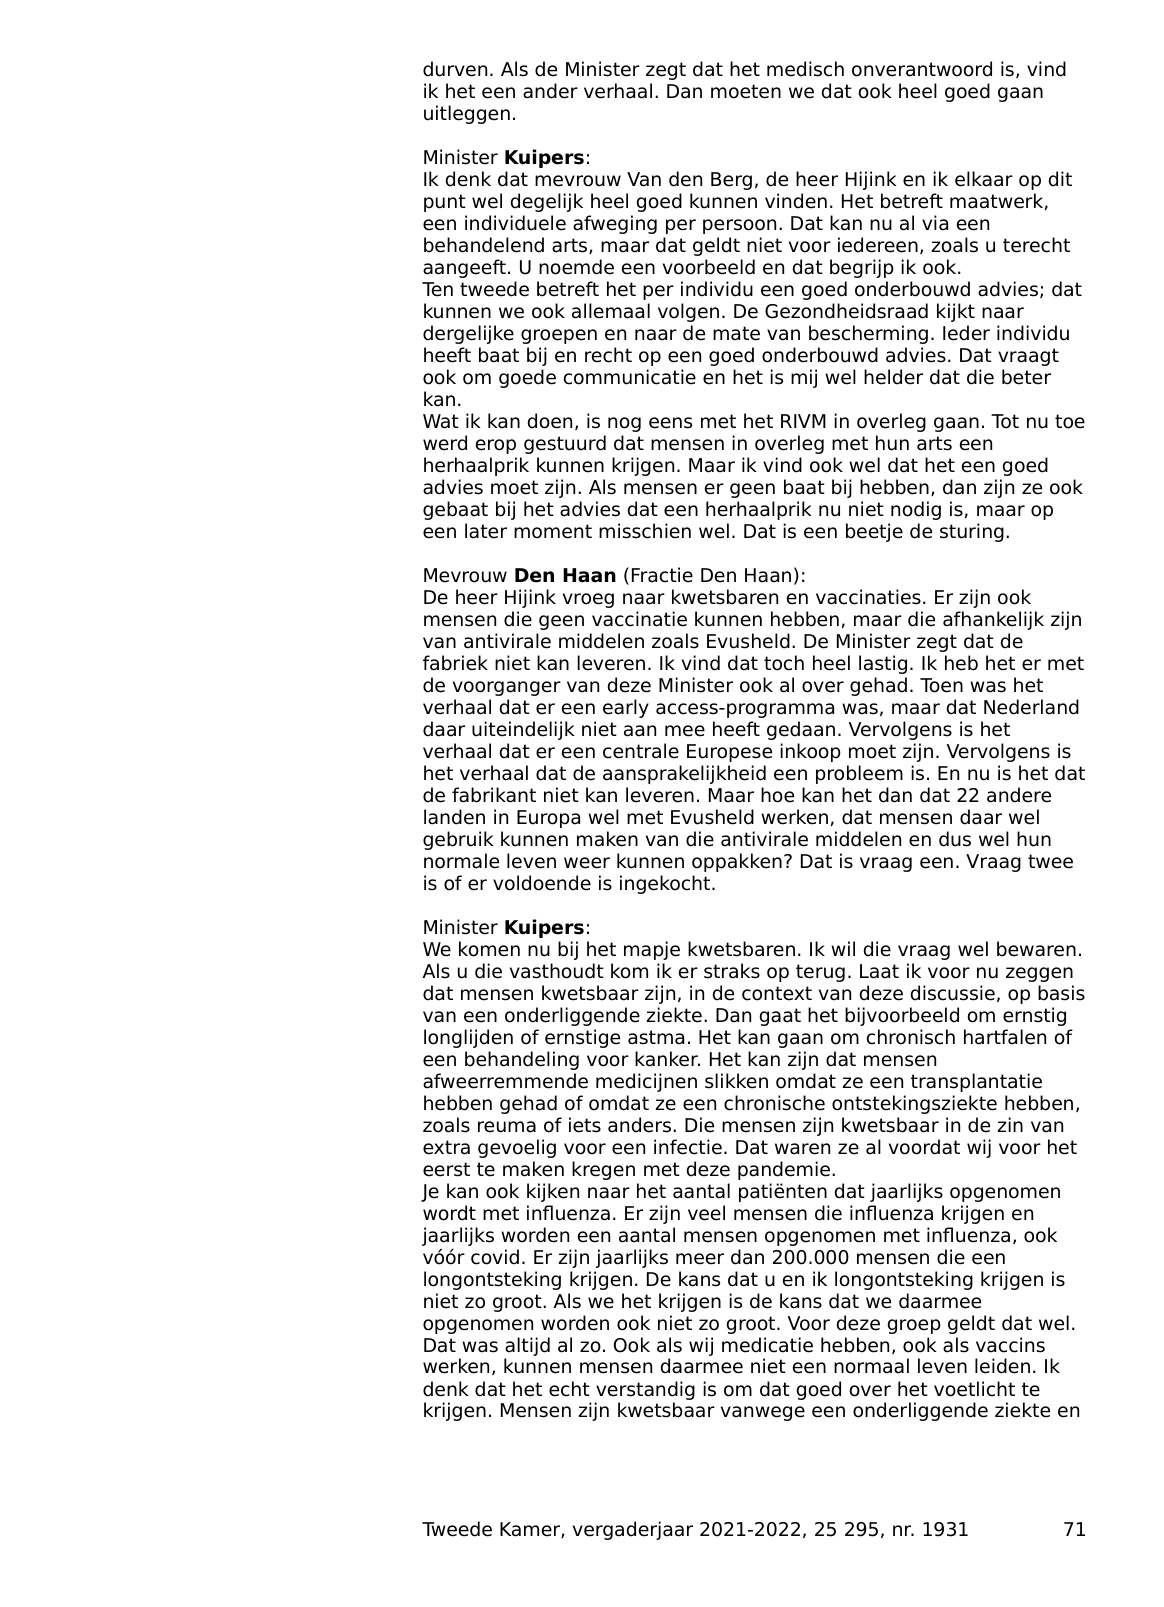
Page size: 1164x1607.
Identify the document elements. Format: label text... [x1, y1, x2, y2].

text Ik denk dat mevrouw Van den Berg, de heer Hijink en ik elkaar op dit punt wel degelijk heel goed kunnen vinden. Het betreft maatwerk, een individuele afweging per persoon. Dat kan nu al via een behandelend arts, maar dat geldt niet voor iedereen, zoals u terecht aangeeft. U noemde een voorbeeld en dat begrijp ik ook. [422, 169, 1087, 279]
text De heer Hijink vroeg naar kwetsbaren en vaccinaties. Er zijn ook mensen die geen vaccinatie kunnen hebben, maar die afhankelijk zijn van antivirale middelen zoals Evusheld. De Minister zegt dat de fabriek niet kan leveren. Ik vind dat toch heel lastig. Ik heb het er met de voorganger van deze Minister ook al over gehad. Toen was het verhaal dat er een early access-programma was, maar dat Nederland daar uiteindelijk niet aan mee heeft gedaan. Vervolgens is het verhaal dat er een centrale Europese inkoop moet zijn. Vervolgens is het verhaal dat de aansprakelijkheid een probleem is. En nu is het dat de fabrikant niet kan leveren. Maar hoe kan het dan dat 22 andere landen in Europa wel met Evusheld werken, dat mensen daar wel gebruik kunnen maken van die antivirale middelen en dus wel hun normale leven weer kunnen oppakken? Dat is vraag een. Vraag twee is of er voldoende is ingekocht. [422, 587, 1087, 895]
text We komen nu bij het mapje kwetsbaren. Ik wil die vraag wel bewaren. Als u die vasthoudt kom ik er straks op terug. Laat ik voor nu zeggen dat mensen kwetsbaar zijn, in de context van deze discussie, op basis van een onderliggende ziekte. Dan gaat het bijvoorbeeld om ernstig longlijden of ernstige astma. Het kan gaan om chronisch hartfalen of een behandeling voor kanker. Het kan zijn dat mensen afweerremmende medicijnen slikken omdat ze een transplantatie hebben gehad of omdat ze een chronische ontstekingsziekte hebben, zoals reuma of iets anders. Die mensen zijn kwetsbaar in de zin van extra gevoelig voor een infectie. Dat waren ze al voordat wij voor het eerst te maken kregen met deze pandemie. [422, 939, 1087, 1181]
text Wat ik kan doen, is nog eens met het RIVM in overleg gaan. Tot nu toe werd erop gestuurd dat mensen in overleg met hun arts een herhaalprik kunnen krijgen. Maar ik vind ook wel dat het een goed advies moet zijn. Als mensen er geen baat bij hebben, dan zijn ze ook gebaat bij het advies dat een herhaalprik nu niet nodig is, maar op een later moment misschien wel. Dat is een beetje de sturing. [422, 411, 1087, 543]
text durven. Als de Minister zegt dat het medisch onverantwoord is, vind ik het een ander verhaal. Dan moeten we dat ook heel goed gaan uitleggen. [422, 59, 1087, 125]
text Je kan ook kijken naar het aantal patiënten dat jaarlijks opgenomen wordt met influenza. Er zijn veel mensen die influenza krijgen en jaarlijks worden een aantal mensen opgenomen met influenza, ook vóór covid. Er zijn jaarlijks meer dan 200.000 mensen die een longontsteking krijgen. De kans dat u en ik longontsteking krijgen is niet zo groot. Als we het krijgen is de kans dat we daarmee opgenomen worden ook niet zo groot. Voor deze groep geldt dat wel. Dat was altijd al zo. Ook als wij medicatie hebben, ook als vaccins werken, kunnen mensen daarmee niet een normaal leven leiden. Ik denk dat het echt verstandig is om dat goed over het voetlicht te krijgen. Mensen zijn kwetsbaar vanwege een onderliggende ziekte en [422, 1181, 1087, 1422]
text Ten tweede betreft het per individu een goed onderbouwd advies; dat kunnen we ook allemaal volgen. De Gezondheidsraad kijkt naar dergelijke groepen en naar de mate van bescherming. Ieder individu heeft baat bij en recht op een goed onderbouwd advies. Dat vraagt ook om goede communicatie en het is mij wel helder dat die beter kan. [422, 279, 1087, 411]
text Minister Kuipers: [422, 917, 1087, 939]
text Mevrouw Den Haan (Fractie Den Haan): [422, 565, 1087, 587]
text Minister Kuipers: [422, 147, 1087, 169]
